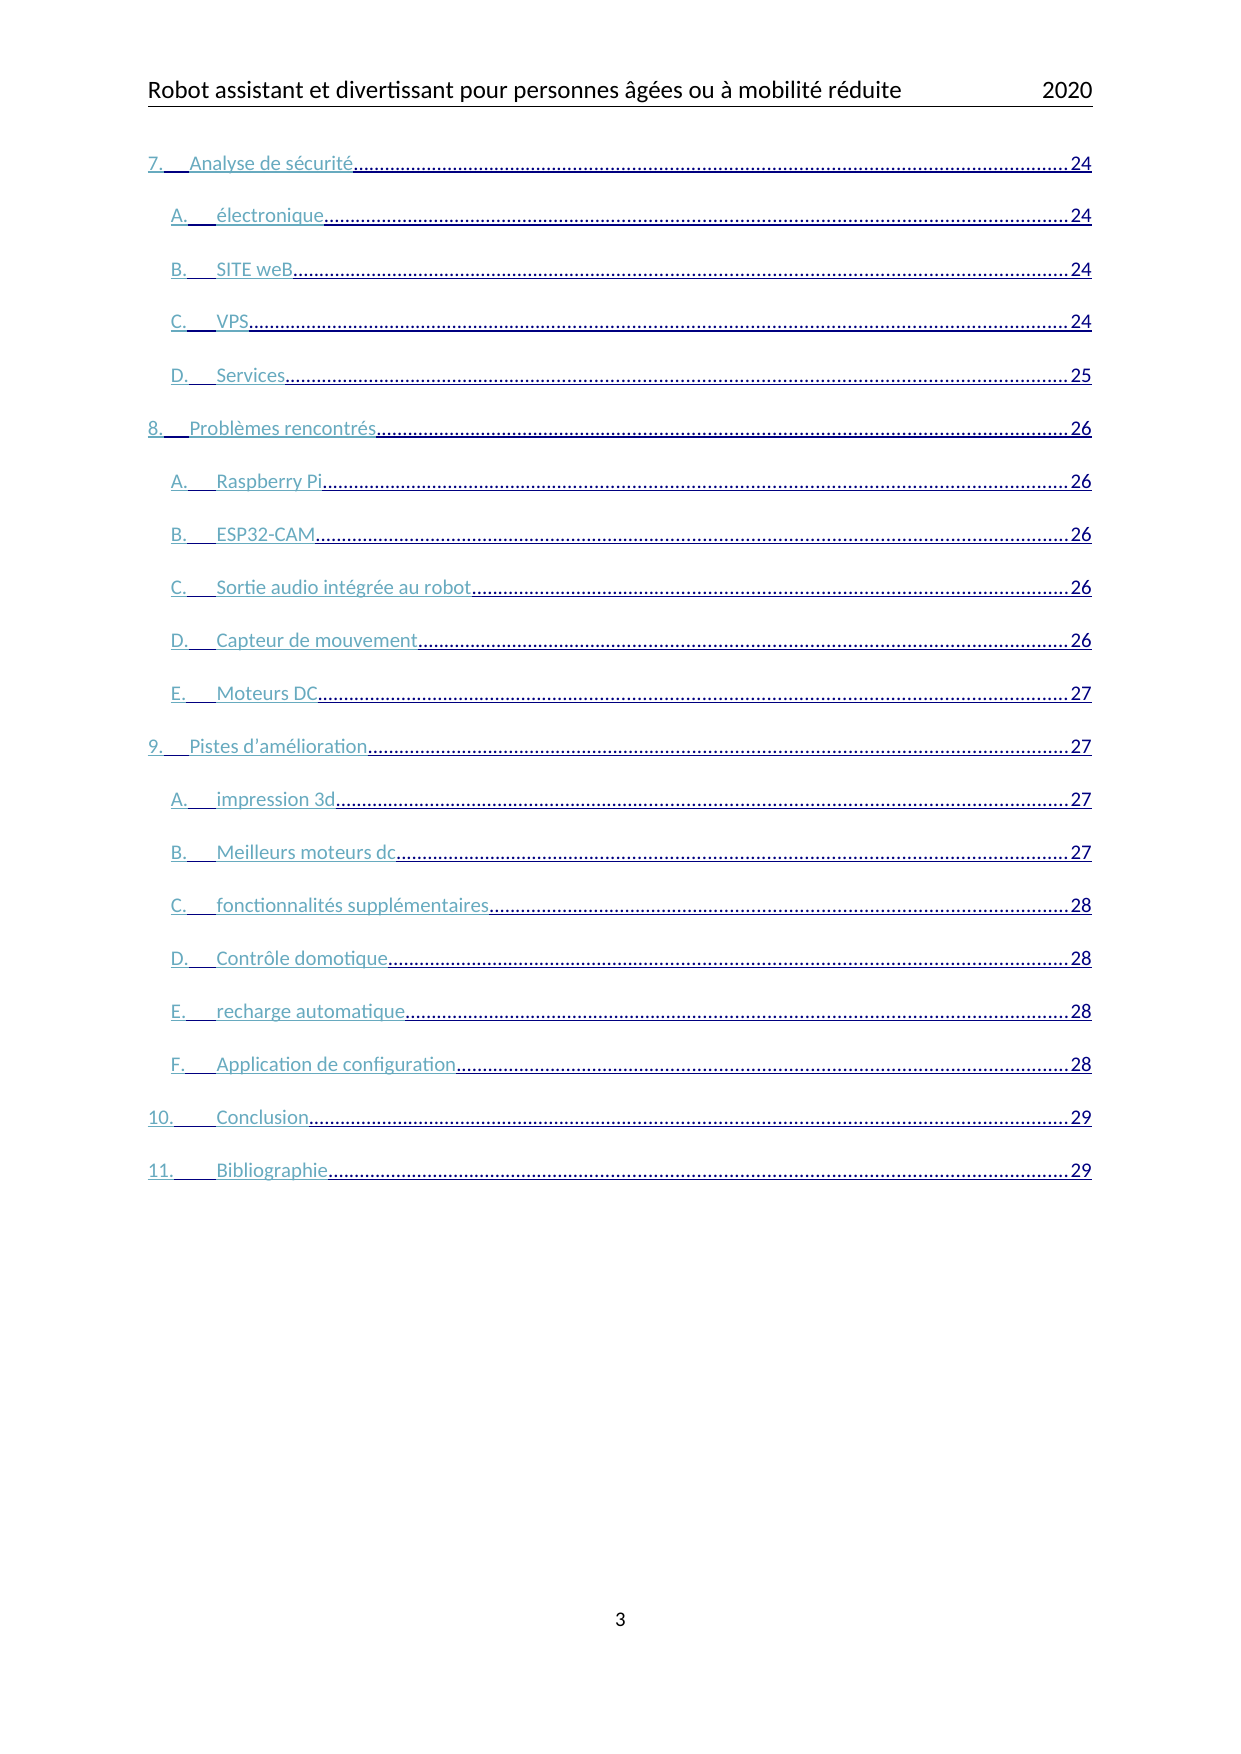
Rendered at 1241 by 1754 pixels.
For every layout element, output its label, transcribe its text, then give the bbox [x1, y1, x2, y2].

text C. Sortie audio intégrée au robot 26 [171, 572, 1093, 600]
text B. ESP32-CAM 26 [171, 519, 1093, 547]
text C. VPS 24 [171, 307, 1093, 335]
text E. recharge automatique 28 [171, 996, 1093, 1024]
text 9. Pistes d’amélioration 27 [148, 731, 1093, 759]
text 10. Conclusion 29 [148, 1102, 1093, 1130]
text C. fonctionnalités supplémentaires 28 [171, 890, 1093, 918]
text E. Moteurs DC 27 [171, 678, 1093, 706]
text F. Application de configuration 28 [171, 1049, 1093, 1077]
text A. électronique 24 [171, 201, 1093, 229]
text D. Contrôle domotique 28 [171, 943, 1093, 971]
text B. SITE weB 24 [171, 254, 1093, 282]
text B. Meilleurs moteurs dc 27 [171, 837, 1093, 865]
text 7. Analyse de sécurité 24 [148, 148, 1093, 176]
text 11. Bibliographie 29 [148, 1155, 1093, 1183]
text D. Capteur de mouvement 26 [171, 625, 1093, 653]
text 8. Problèmes rencontrés 26 [148, 413, 1093, 441]
text A. Raspberry Pi 26 [171, 466, 1093, 494]
text A. impression 3d 27 [171, 784, 1093, 812]
text D. Services 25 [171, 360, 1093, 388]
